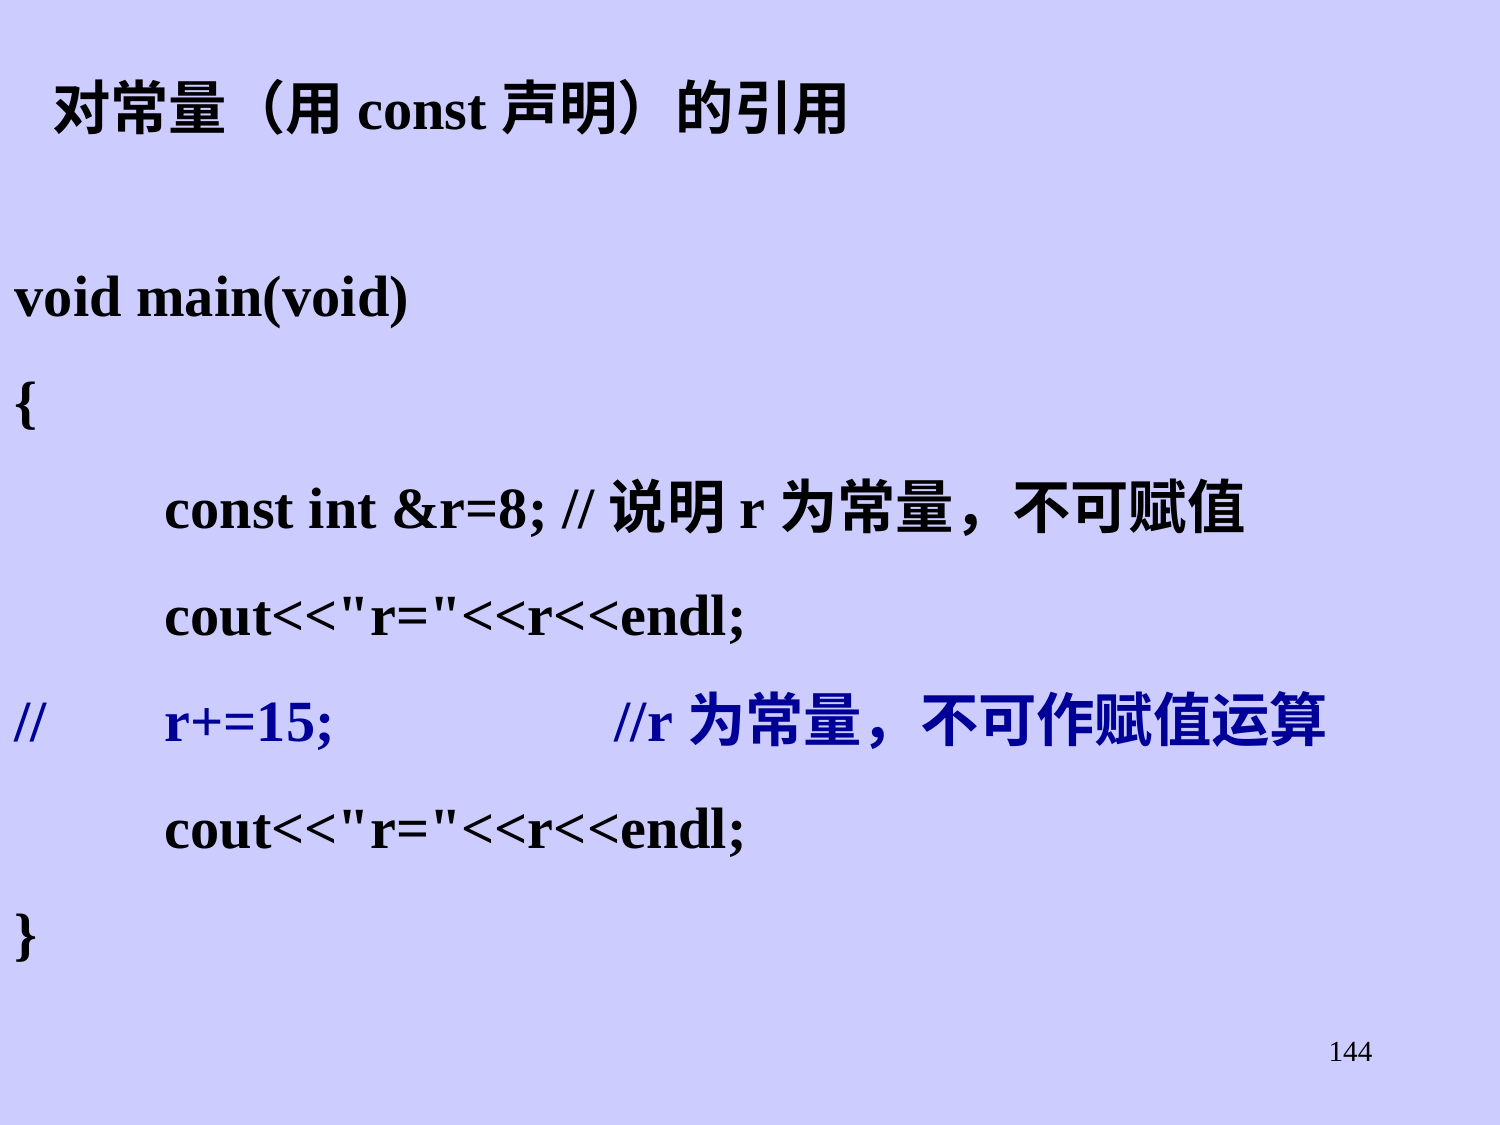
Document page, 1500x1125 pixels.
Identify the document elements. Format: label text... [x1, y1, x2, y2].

text_box void main(void) { const int &r=8; //说明r为常量，不可赋值 cout<<"r="<<r<<endl; // r+=15; //r为常量，不可作赋值运算 cout<<"r="<<r<<endl; } [0, 249, 1500, 974]
text_box 对常量（用const声明）的引用 [37, 49, 1426, 150]
text_box [1074, 1025, 1388, 1101]
